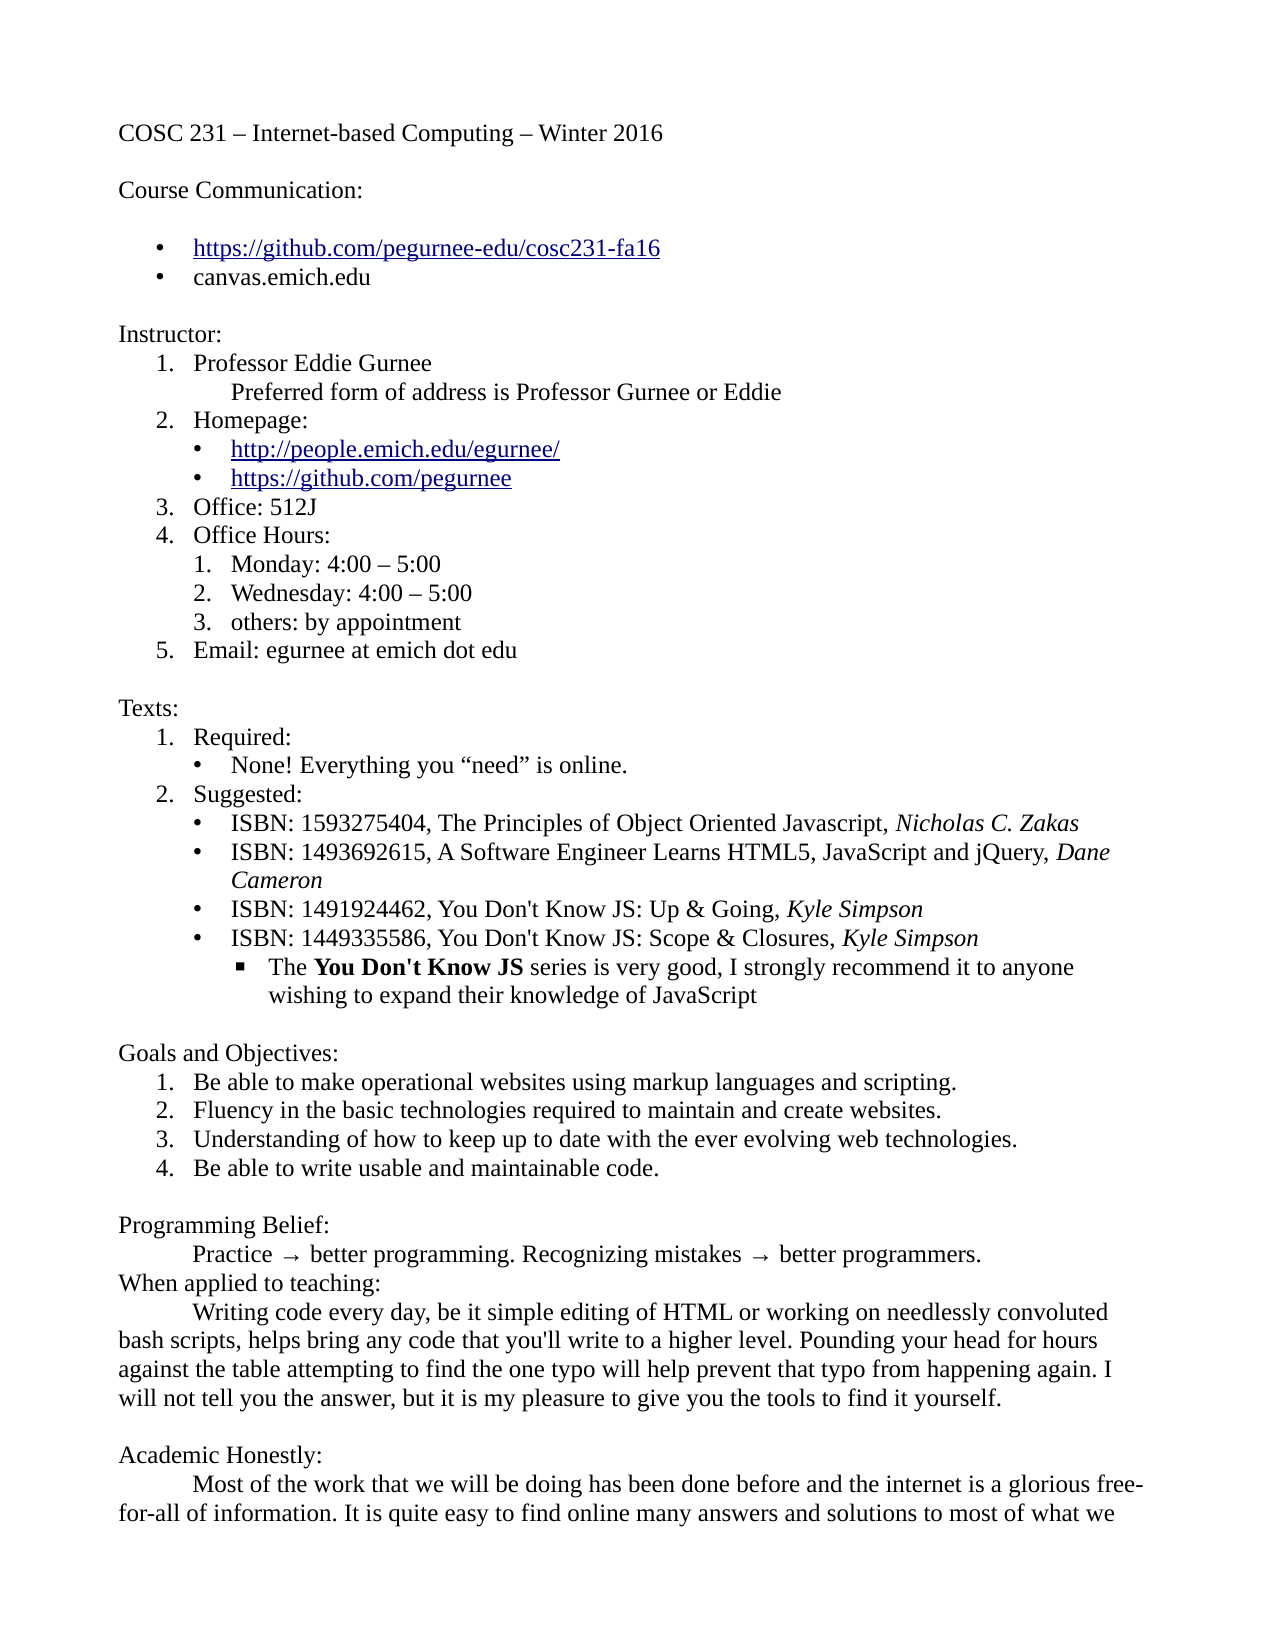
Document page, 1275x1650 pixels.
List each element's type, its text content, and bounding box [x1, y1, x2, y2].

list ISBN: 1491924462, You Don't Know JS: Up & Going, Kyle Simpson [193, 894, 1157, 923]
list Fluency in the basic technologies required to maintain and create websites. [156, 1096, 1157, 1124]
list https://github.com/pegurnee-edu/cosc231-fa16 [156, 233, 1157, 262]
text Course Communication: [118, 176, 1157, 204]
list None! Everything you “need” is online. [193, 751, 1157, 779]
list ISBN: 1449335586, You Don't Know JS: Scope & Closures, Kyle Simpson [193, 923, 1157, 952]
text Programming Belief: [118, 1211, 1157, 1239]
text Practice → better programming. Recognizing mistakes → better programmers. [118, 1239, 1157, 1268]
text Academic Honestly: [118, 1441, 1157, 1469]
list Homepage: [156, 406, 1157, 434]
text Instructor: [118, 319, 1157, 348]
text Texts: [118, 693, 1157, 722]
list Be able to make operational websites using markup languages and scripting. [156, 1067, 1157, 1096]
list Preferred form of address is Professor Gurnee or Eddie [193, 377, 1157, 406]
text Most of the work that we will be doing has been done before and the internet is a glorious free-for-all of information. It is quite easy to find online many answers and solutions to most of what we [118, 1469, 1157, 1527]
list Monday: 4:00 – 5:00 [193, 549, 1157, 578]
list ISBN: 1593275404, The Principles of Object Oriented Javascript, Nicholas C. Zakas [193, 808, 1157, 837]
list Office: 512J [156, 492, 1157, 521]
list Office Hours: [156, 521, 1157, 549]
list Email: egurnee at emich dot edu [156, 636, 1157, 664]
list The You Don't Know JS series is very good, I strongly recommend it to anyone wishing to expand their knowledge of JavaScript [231, 952, 1157, 1009]
list Professor Eddie Gurnee [156, 348, 1157, 377]
list https://github.com/pegurnee [193, 463, 1157, 492]
text Goals and Objectives: [118, 1038, 1157, 1067]
list canvas.emich.edu [156, 262, 1157, 291]
list Understanding of how to keep up to date with the ever evolving web technologies. [156, 1124, 1157, 1153]
list Required: [156, 722, 1157, 751]
text When applied to teaching: [118, 1268, 1157, 1297]
list Suggested: [156, 779, 1157, 808]
list http://people.emich.edu/egurnee/ [193, 434, 1157, 463]
text COSC 231 – Internet-based Computing – Winter 2016 [118, 118, 1157, 147]
list others: by appointment [193, 607, 1157, 636]
list Be able to write usable and maintainable code. [156, 1153, 1157, 1182]
list Wednesday: 4:00 – 5:00 [193, 578, 1157, 607]
list ISBN: 1493692615, A Software Engineer Learns HTML5, JavaScript and jQuery, Dane Cameron [193, 837, 1157, 894]
text Writing code every day, be it simple editing of HTML or working on needlessly convoluted bash scripts, helps bring any code that you'll write to a higher level. Pounding your head for hours against the table attempting to find the one typo will help prevent that typo from happening again. I will not tell you the answer, but it is my pleasure to give you the tools to find it yourself. [118, 1297, 1157, 1412]
